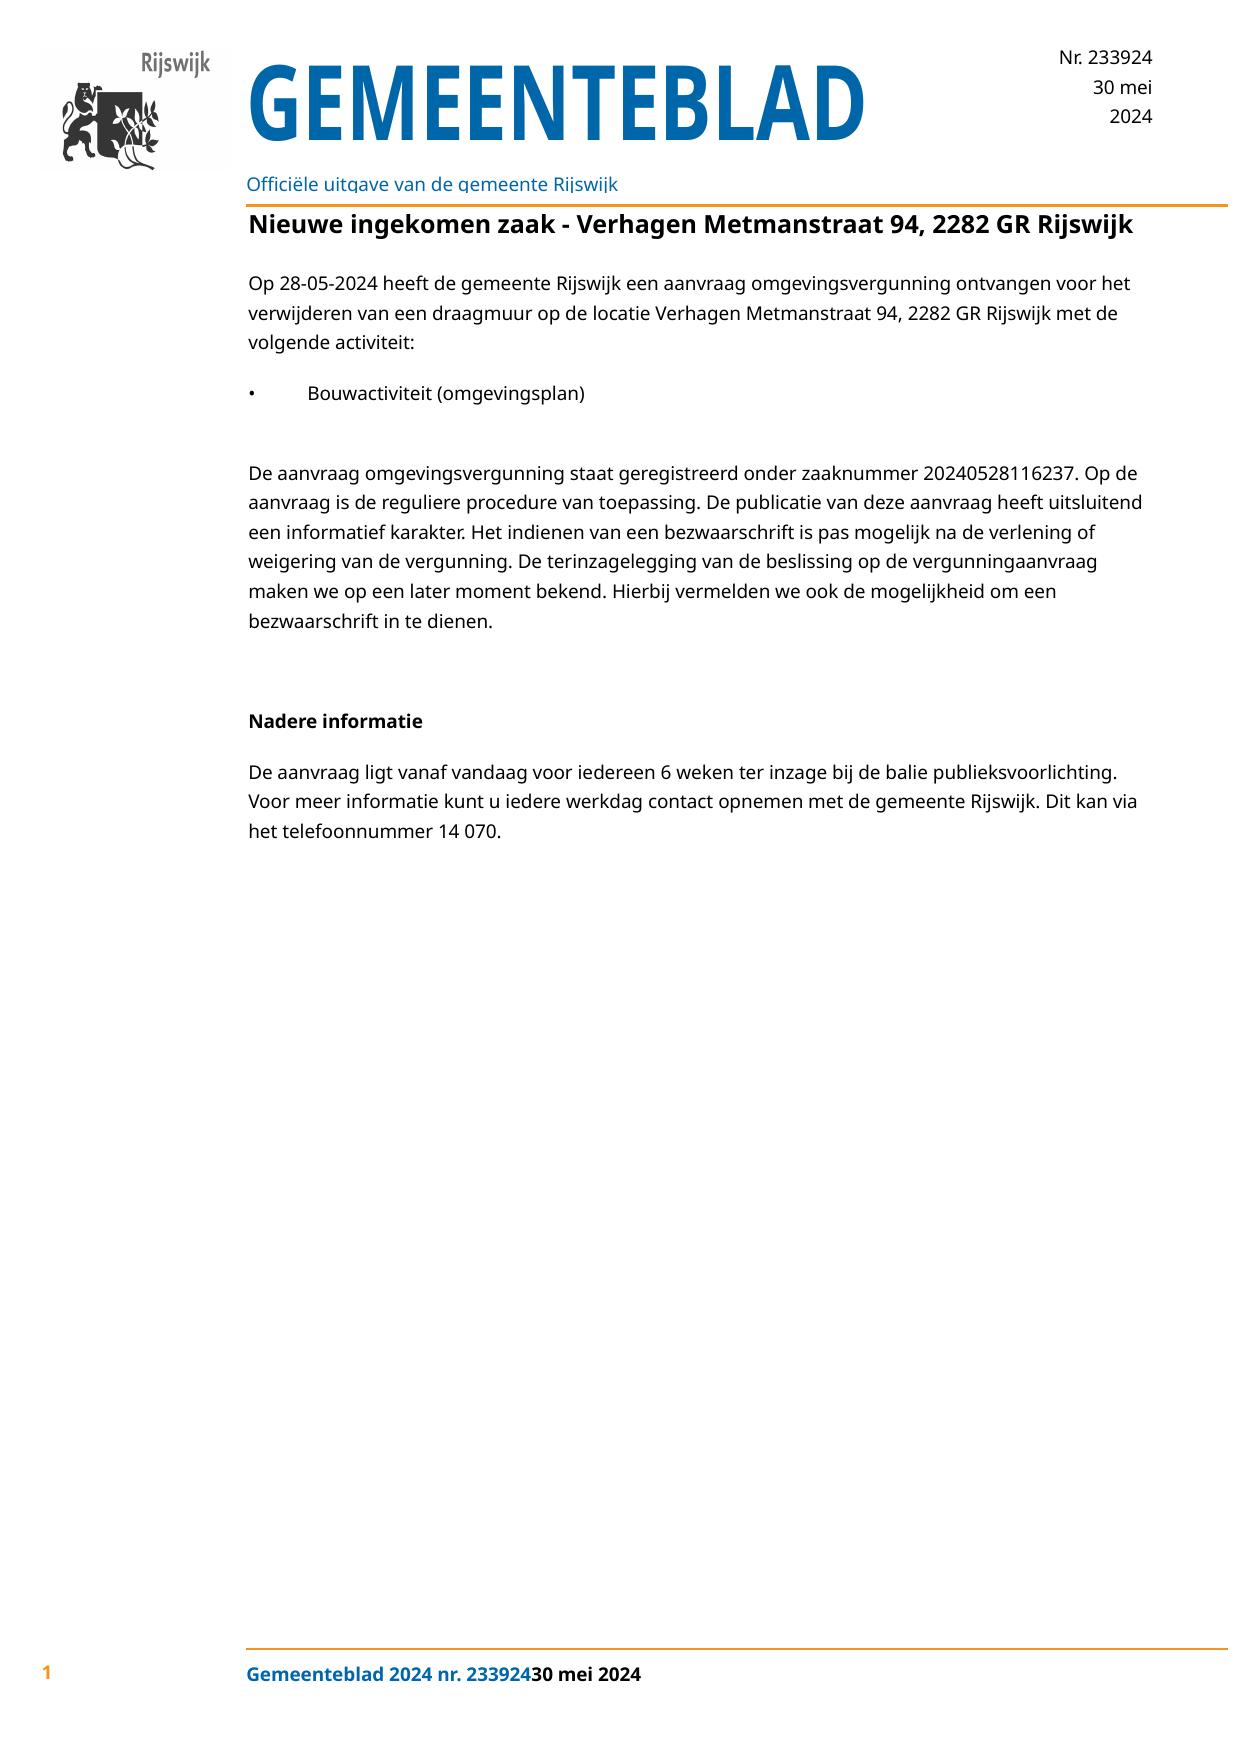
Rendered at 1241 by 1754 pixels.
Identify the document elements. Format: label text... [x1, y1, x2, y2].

text De aanvraag omgevingsvergunning staat geregistreerd onder zaaknummer 20240528116237. Op de aanvraag is de reguliere procedure van toepassing. De publicatie van deze aanvraag heeft uitsluitend een informatief karakter. Het indienen van een bezwaarschrift is pas mogelijk na de verlening of weigering van de vergunning. De terinzagelegging van de beslissing op de vergunningaanvraag maken we op een later moment bekend. Hierbij vermelden we ook de mogelijkheid om een bezwaarschrift in te dienen. [248, 460, 1152, 633]
text Nieuwe ingekomen zaak - Verhagen Metmanstraat 94, 2282 GR Rijswijk [248, 207, 1152, 241]
text Op 28-05-2024 heeft de gemeente Rijswijk een aanvraag omgevingsvergunning ontvangen voor het verwijderen van een draagmuur op de locatie Verhagen Metmanstraat 94, 2282 GR Rijswijk met de volgende activiteit: [248, 270, 1152, 355]
list Bouwactiviteit (omgevingsplan) [248, 380, 1152, 406]
text Nadere informatie [248, 709, 1152, 734]
text De aanvraag ligt vanaf vandaag voor iedereen 6 weken ter inzage bij de balie publieksvoorlichting. Voor meer informatie kunt u iedere werkdag contact opnemen met de gemeente Rijswijk. Dit kan via het telefoonnummer 14 070. [248, 759, 1152, 844]
picture [41, 47, 231, 172]
